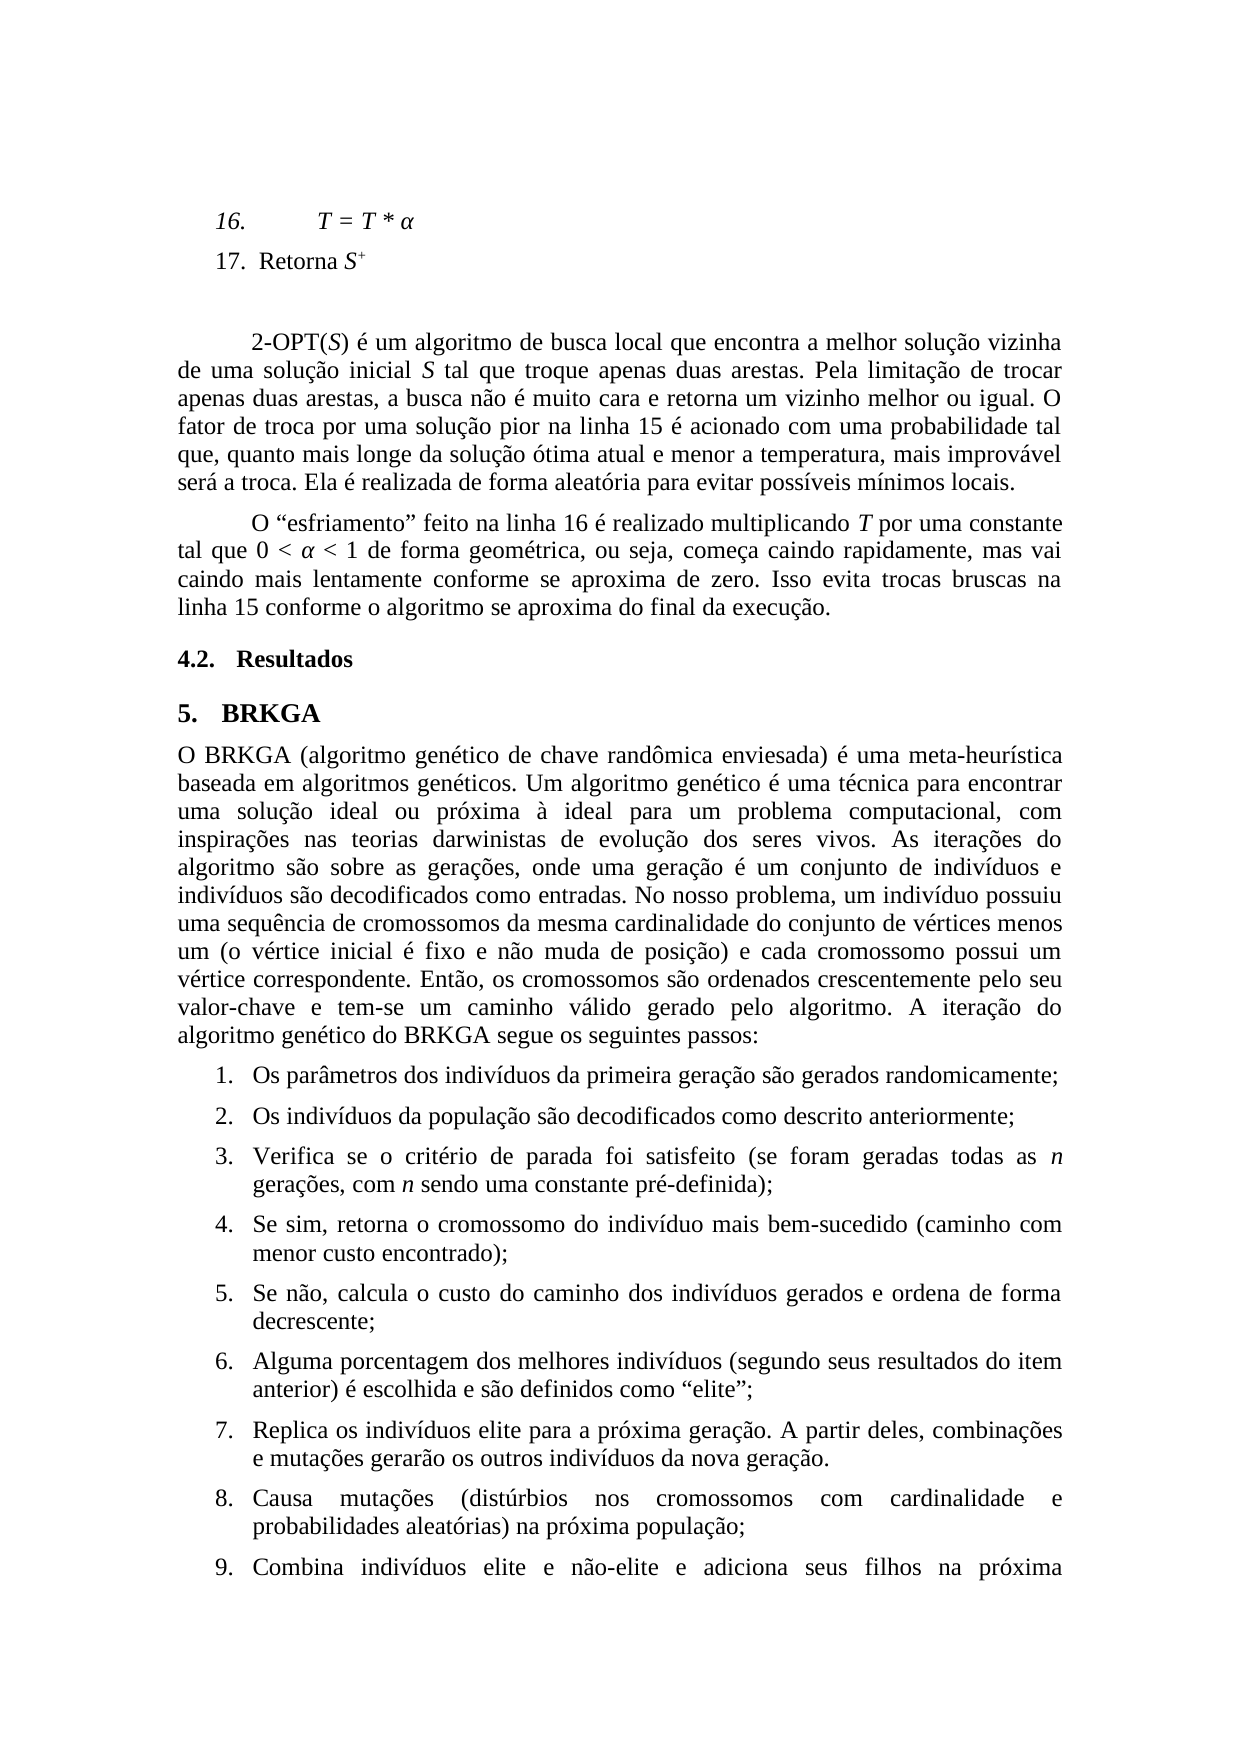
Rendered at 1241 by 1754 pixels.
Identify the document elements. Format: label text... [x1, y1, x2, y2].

list Alguma porcentagem dos melhores indivíduos (segundo seus resultados do item anterior) é escolhida e são definidos como “elite”; [215, 1347, 1063, 1403]
list Combina indivíduos elite e não-elite e adiciona seus filhos na próxima [215, 1553, 1063, 1581]
list Verifica se o critério de parada foi satisfeito (se foram geradas todas as n gerações, com n sendo uma constante pré-definida); [215, 1142, 1063, 1198]
list Replica os indivíduos elite para a próxima geração. A partir deles, combinações e mutações gerarão os outros indivíduos da nova geração. [215, 1416, 1063, 1472]
title Resultados [177, 645, 1063, 673]
list Os indivíduos da população são decodificados como descrito anteriormente; [215, 1102, 1063, 1129]
list Se não, calcula o custo do caminho dos indivíduos gerados e ordena de forma decrescente; [215, 1279, 1063, 1335]
text O “esfriamento” feito na linha 16 é realizado multiplicando T por uma constante tal que 0 < α < 1 de forma geométrica, ou seja, começa caindo rapidamente, mas vai caindo mais lentamente conforme se aproxima de zero. Isso evita trocas bruscas na linha 15 conforme o algoritmo se aproxima do final da execução. [177, 508, 1063, 621]
list T = T * α [215, 207, 1063, 235]
title BRKGA [177, 698, 1063, 728]
text O BRKGA (algoritmo genético de chave randômica enviesada) é uma meta-heurística baseada em algoritmos genéticos. Um algoritmo genético é uma técnica para encontrar uma solução ideal ou próxima à ideal para um problema computacional, com inspirações nas teorias darwinistas de evolução dos seres vivos. As iterações do algoritmo são sobre as gerações, onde uma geração é um conjunto de indivíduos e indivíduos são decodificados como entradas. No nosso problema, um indivíduo possuiu uma sequência de cromossomos da mesma cardinalidade do conjunto de vértices menos um (o vértice inicial é fixo e não muda de posição) e cada cromossomo possui um vértice correspondente. Então, os cromossomos são ordenados crescentemente pelo seu valor-chave e tem-se um caminho válido gerado pelo algoritmo. A iteração do algoritmo genético do BRKGA segue os seguintes passos: [177, 741, 1063, 1049]
list Se sim, retorna o cromossomo do indivíduo mais bem-sucedido (caminho com menor custo encontrado); [215, 1210, 1063, 1266]
list Retorna S+ [215, 247, 1063, 275]
list Causa mutações (distúrbios nos cromossomos com cardinalidade e probabilidades aleatórias) na próxima população; [215, 1484, 1063, 1540]
list Os parâmetros dos indivíduos da primeira geração são gerados randomicamente; [215, 1061, 1063, 1089]
text 2-OPT(S) é um algoritmo de busca local que encontra a melhor solução vizinha de uma solução inicial S tal que troque apenas duas arestas. Pela limitação de trocar apenas duas arestas, a busca não é muito cara e retorna um vizinho melhor ou igual. O fator de troca por uma solução pior na linha 15 é acionado com uma probabilidade tal que, quanto mais longe da solução ótima atual e menor a temperatura, mais improvável será a troca. Ela é realizada de forma aleatória para evitar possíveis mínimos locais. [177, 328, 1063, 496]
